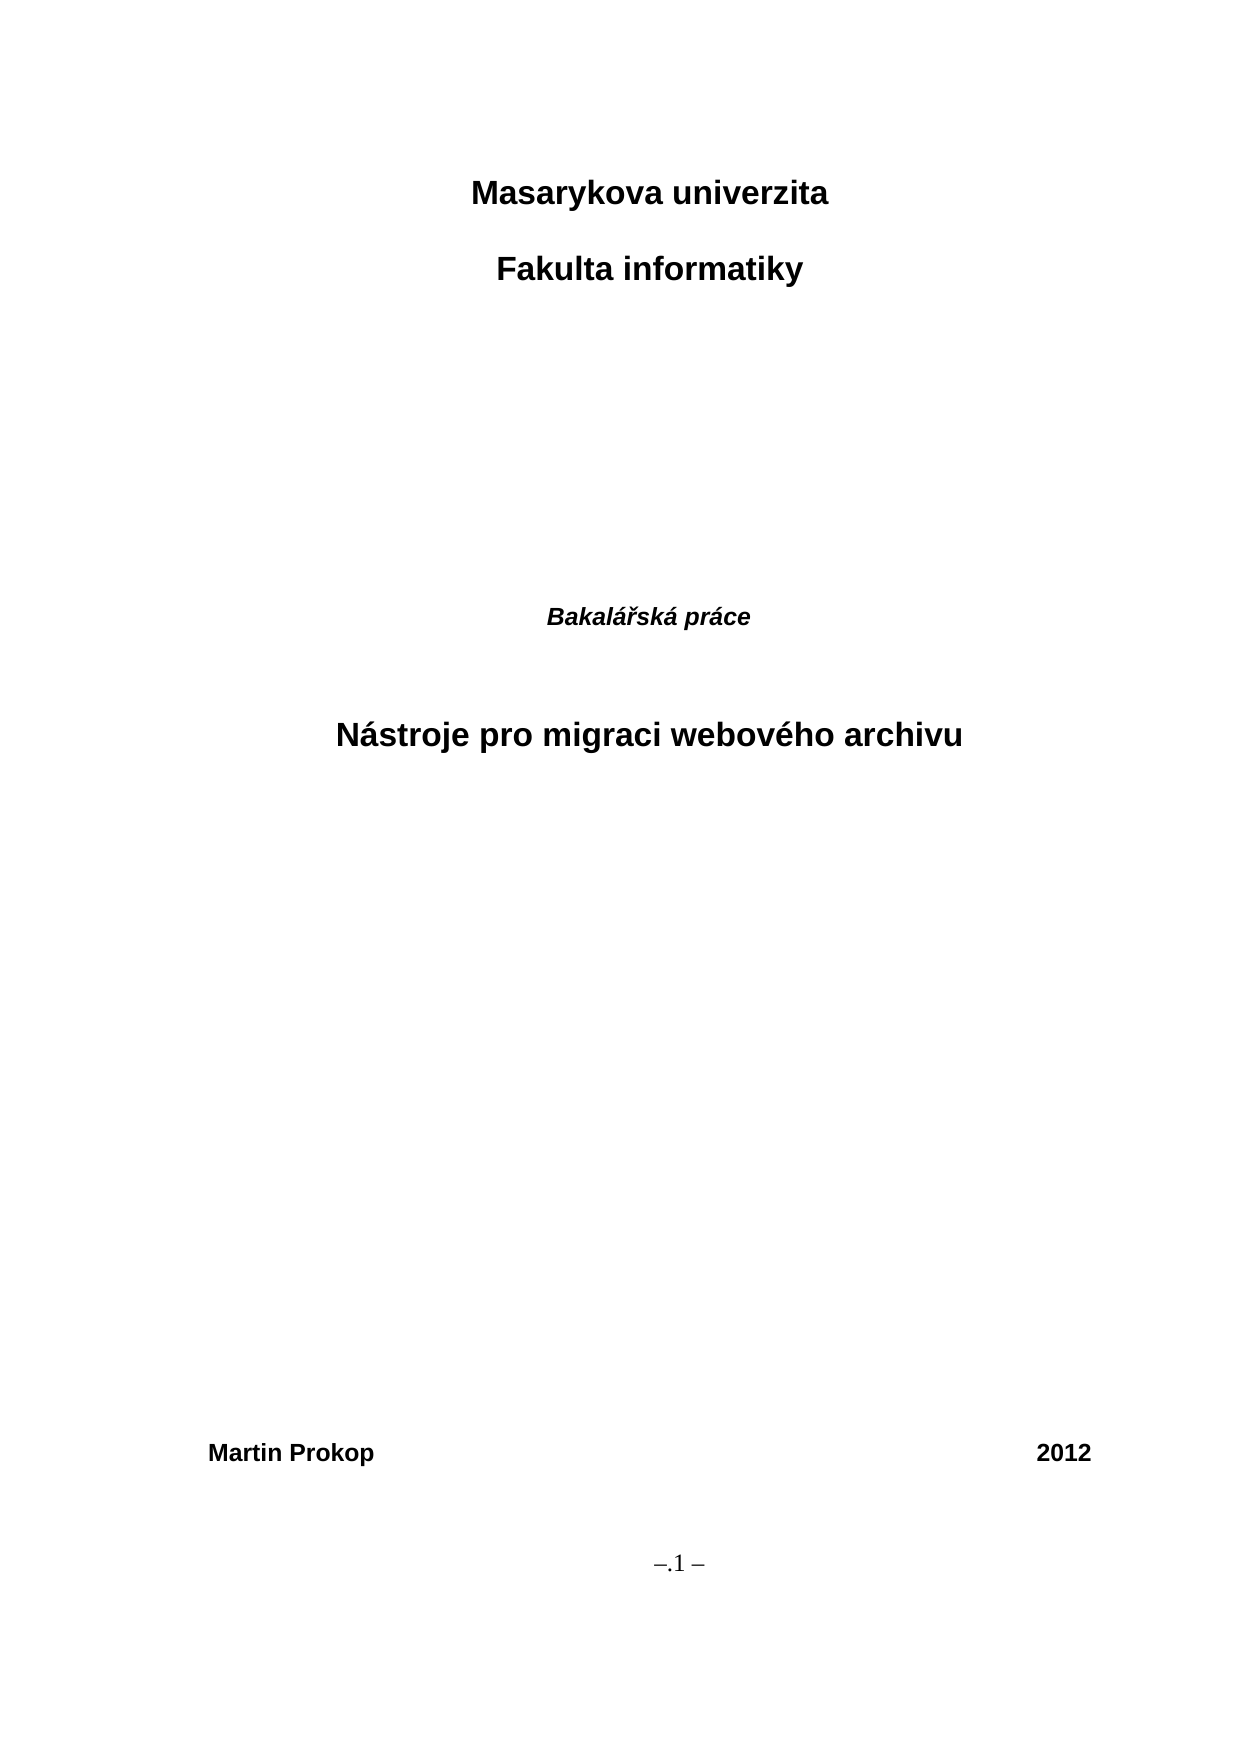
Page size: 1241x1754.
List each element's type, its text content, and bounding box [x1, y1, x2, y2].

subtitle Bakalářská práce [207, 602, 1093, 631]
subtitle Martin Prokop 2012 [207, 1438, 1093, 1467]
subtitle Masarykova univerzita [207, 173, 1093, 211]
subtitle Nástroje pro migraci webového archivu [207, 715, 1093, 753]
subtitle Fakulta informatiky [207, 249, 1093, 287]
